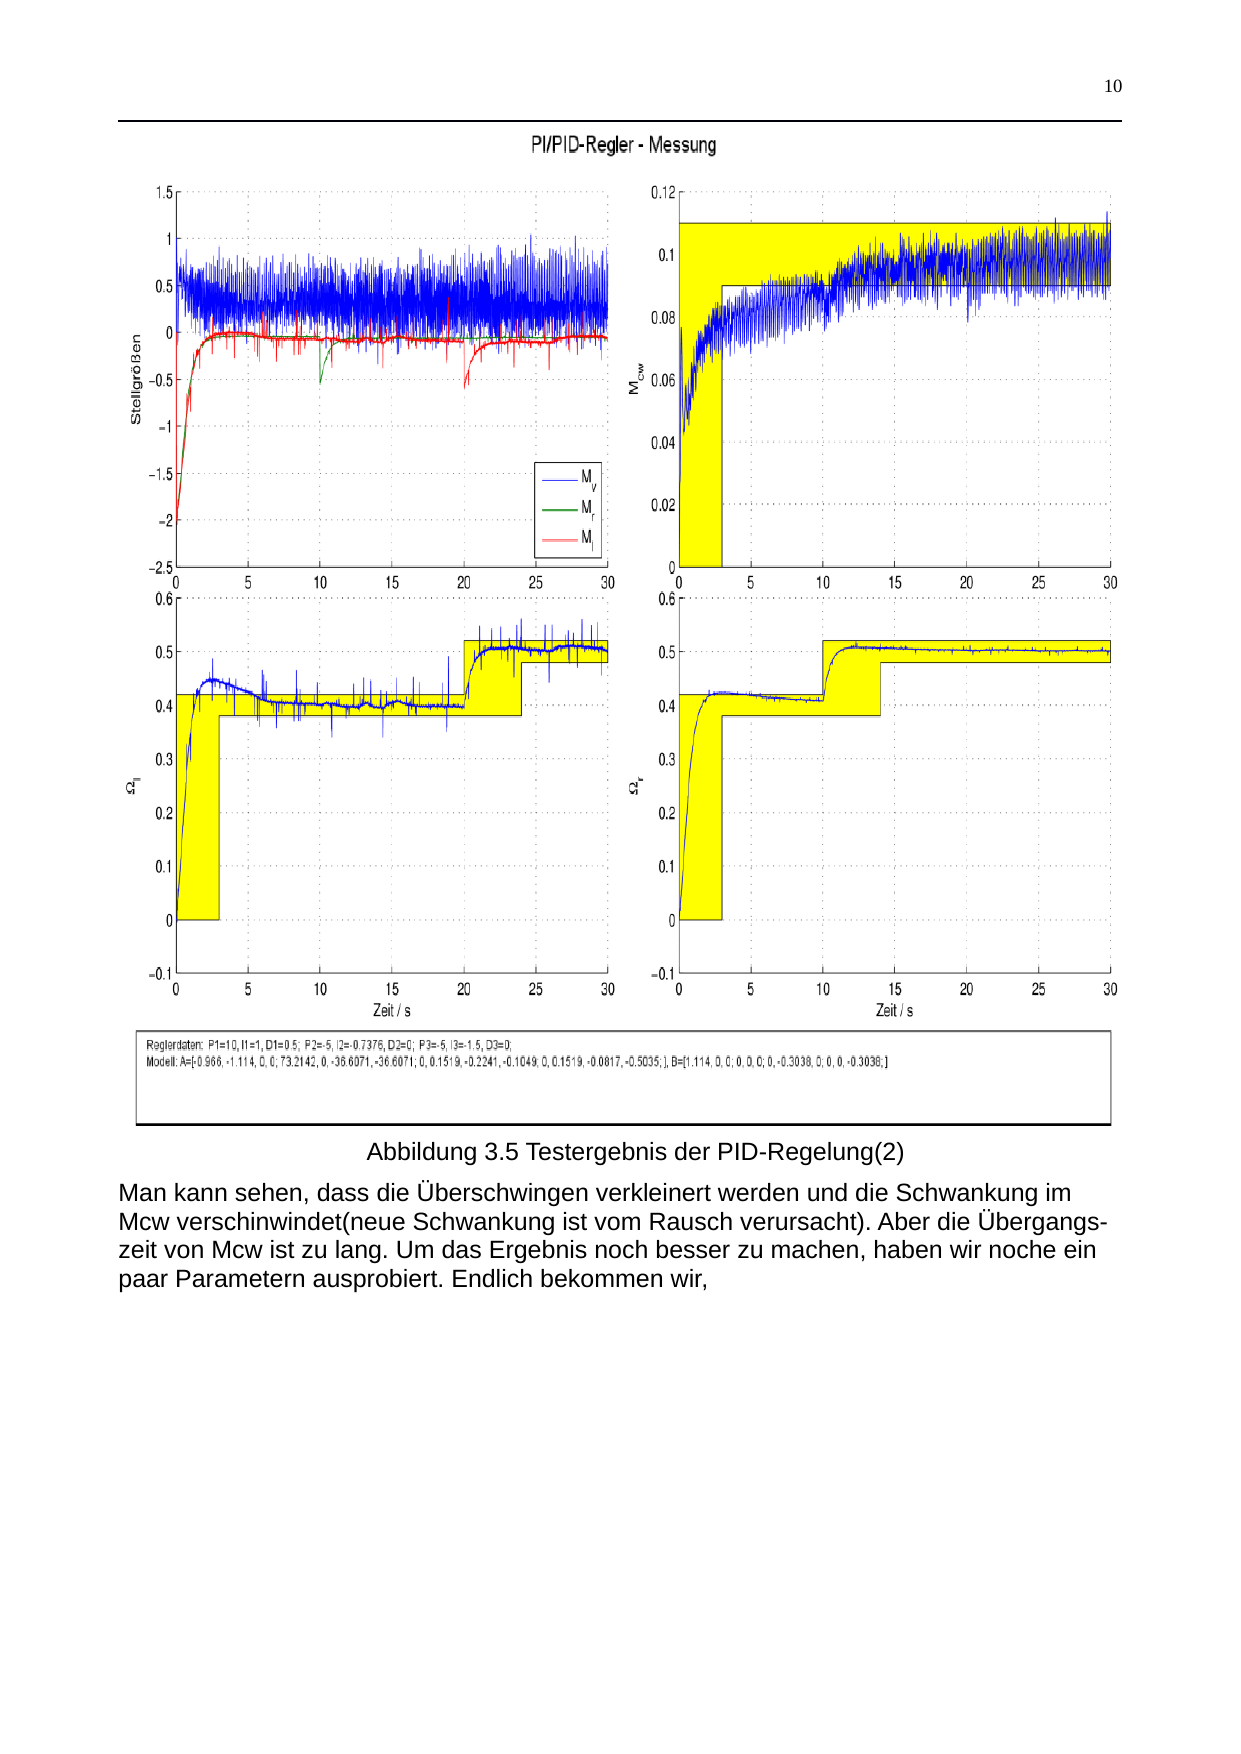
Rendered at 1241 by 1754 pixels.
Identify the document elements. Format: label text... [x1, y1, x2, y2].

title Abbildung 3.5 Testergebnis der PID-Regelung(2) [118, 1137, 1122, 1166]
picture [118, 122, 1122, 1126]
title Man kann sehen, dass die Überschwingen verkleinert werden und die Schwankung im Mcw verschinwindet(neue Schwankung ist vom Rausch verursacht). Aber die Übergangs-zeit von Mcw ist zu lang. Um das Ergebnis noch besser zu machen, haben wir noche ein paar Parametern ausprobiert. Endlich bekommen wir, [118, 1178, 1122, 1293]
